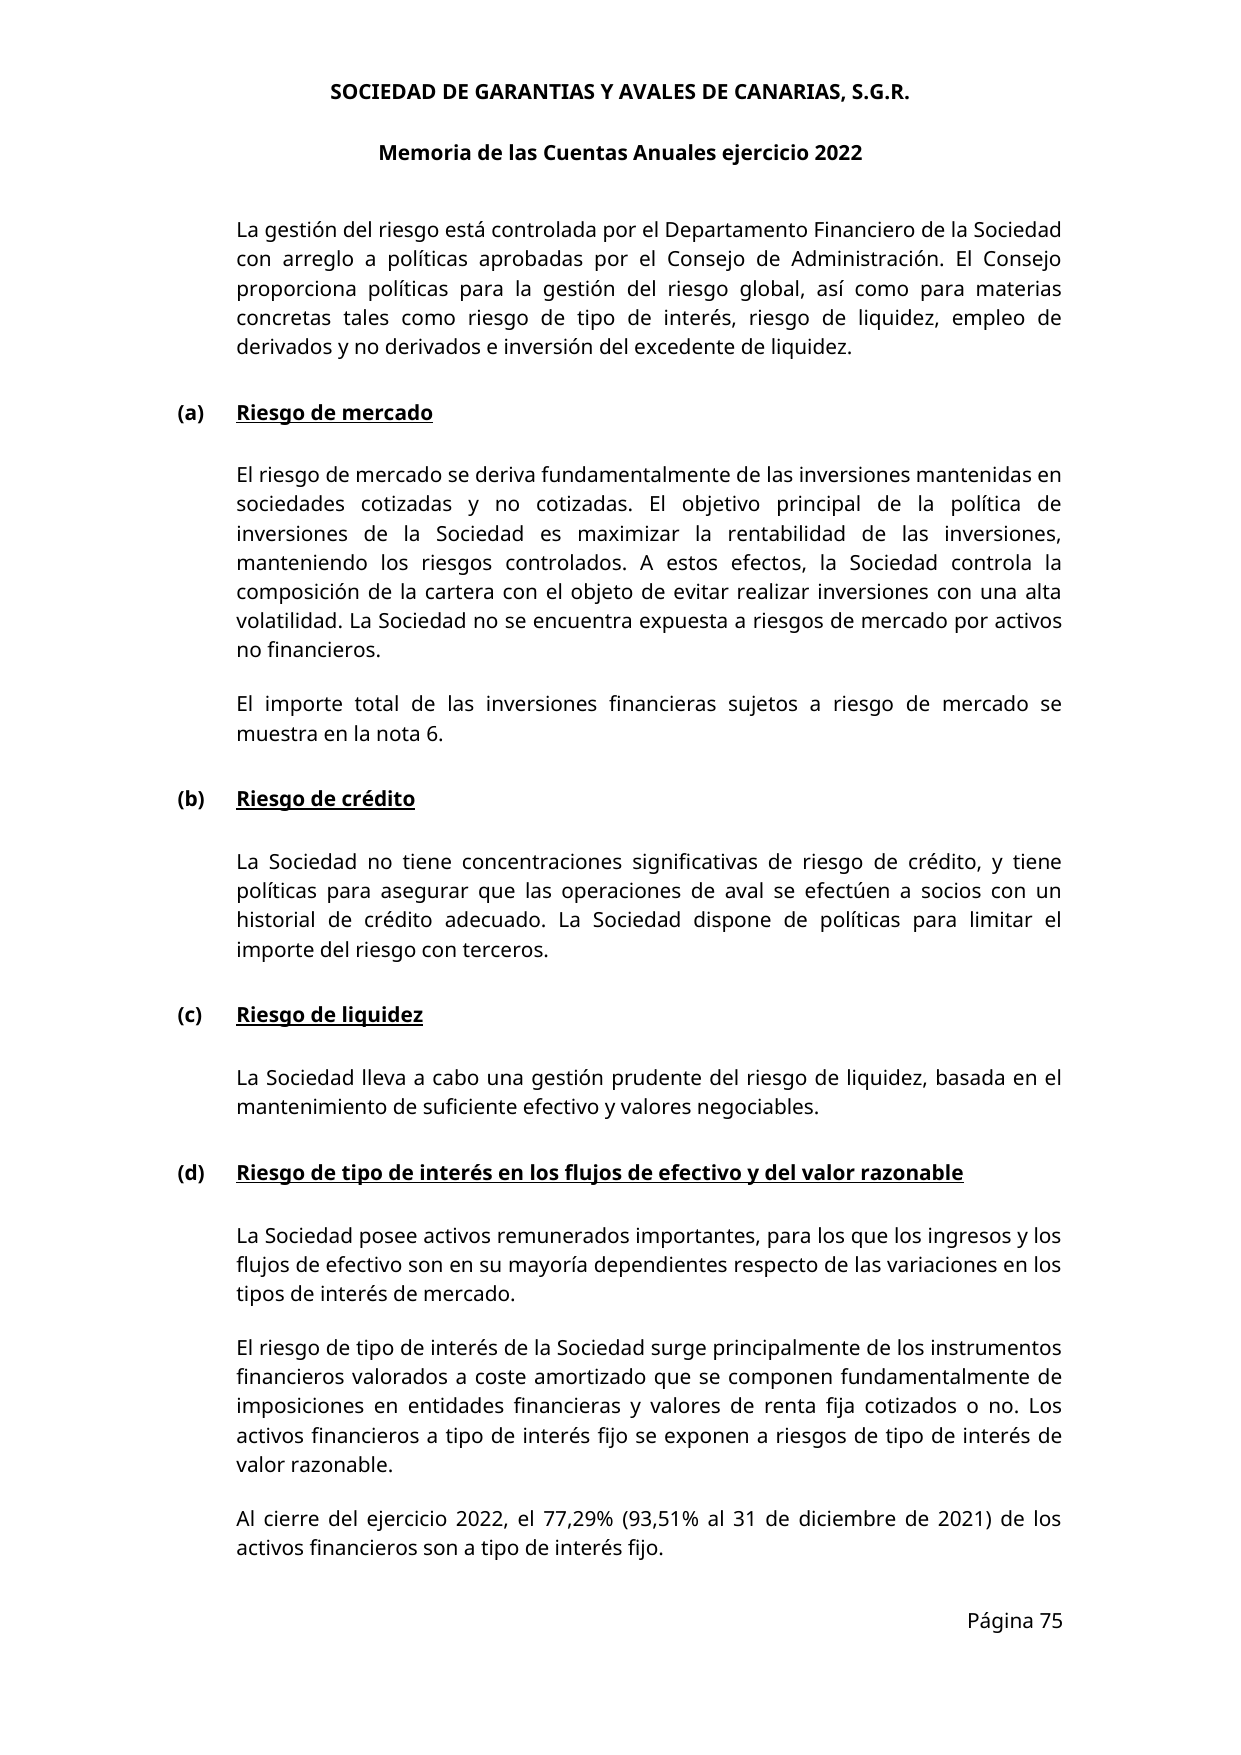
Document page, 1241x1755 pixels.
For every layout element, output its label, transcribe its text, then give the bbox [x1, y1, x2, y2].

text La Sociedad posee activos remunerados importantes, para los que los ingresos y los flujos de efectivo son en su mayoría dependientes respecto de las variaciones en los tipos de interés de mercado. [236, 1220, 1063, 1307]
text El importe total de las inversiones financieras sujetos a riesgo de mercado se muestra en la nota 6. [236, 688, 1063, 747]
list Riesgo de tipo de interés en los flujos de efectivo y del valor razonable [177, 1158, 1063, 1186]
text Al cierre del ejercicio 2022, el 77,29% (93,51% al 31 de diciembre de 2021) de los activos financieros son a tipo de interés fijo. [236, 1503, 1063, 1561]
list Riesgo de crédito [177, 784, 1063, 813]
text La Sociedad lleva a cabo una gestión prudente del riesgo de liquidez, basada en el mantenimiento de suficiente efectivo y valores negociables. [236, 1062, 1063, 1120]
text El riesgo de tipo de interés de la Sociedad surge principalmente de los instrumentos financieros valorados a coste amortizado que se componen fundamentalmente de imposiciones en entidades financieras y valores de renta fija cotizados o no. Los activos financieros a tipo de interés fijo se exponen a riesgos de tipo de interés de valor razonable. [236, 1332, 1063, 1478]
list Riesgo de mercado [177, 398, 1063, 426]
text La Sociedad no tiene concentraciones significativas de riesgo de crédito, y tiene políticas para asegurar que las operaciones de aval se efectúen a socios con un historial de crédito adecuado. La Sociedad dispone de políticas para limitar el importe del riesgo con terceros. [236, 846, 1063, 963]
text La gestión del riesgo está controlada por el Departamento Financiero de la Sociedad con arreglo a políticas aprobadas por el Consejo de Administración. El Consejo proporciona políticas para la gestión del riesgo global, así como para materias concretas tales como riesgo de tipo de interés, riesgo de liquidez, empleo de derivados y no derivados e inversión del excedente de liquidez. [236, 214, 1063, 360]
text El riesgo de mercado se deriva fundamentalmente de las inversiones mantenidas en sociedades cotizadas y no cotizadas. El objetivo principal de la política de inversiones de la Sociedad es maximizar la rentabilidad de las inversiones, manteniendo los riesgos controlados. A estos efectos, la Sociedad controla la composición de la cartera con el objeto de evitar realizar inversiones con una alta volatilidad. La Sociedad no se encuentra expuesta a riesgos de mercado por activos no financieros. [236, 459, 1063, 663]
list Riesgo de liquidez [177, 1000, 1063, 1029]
